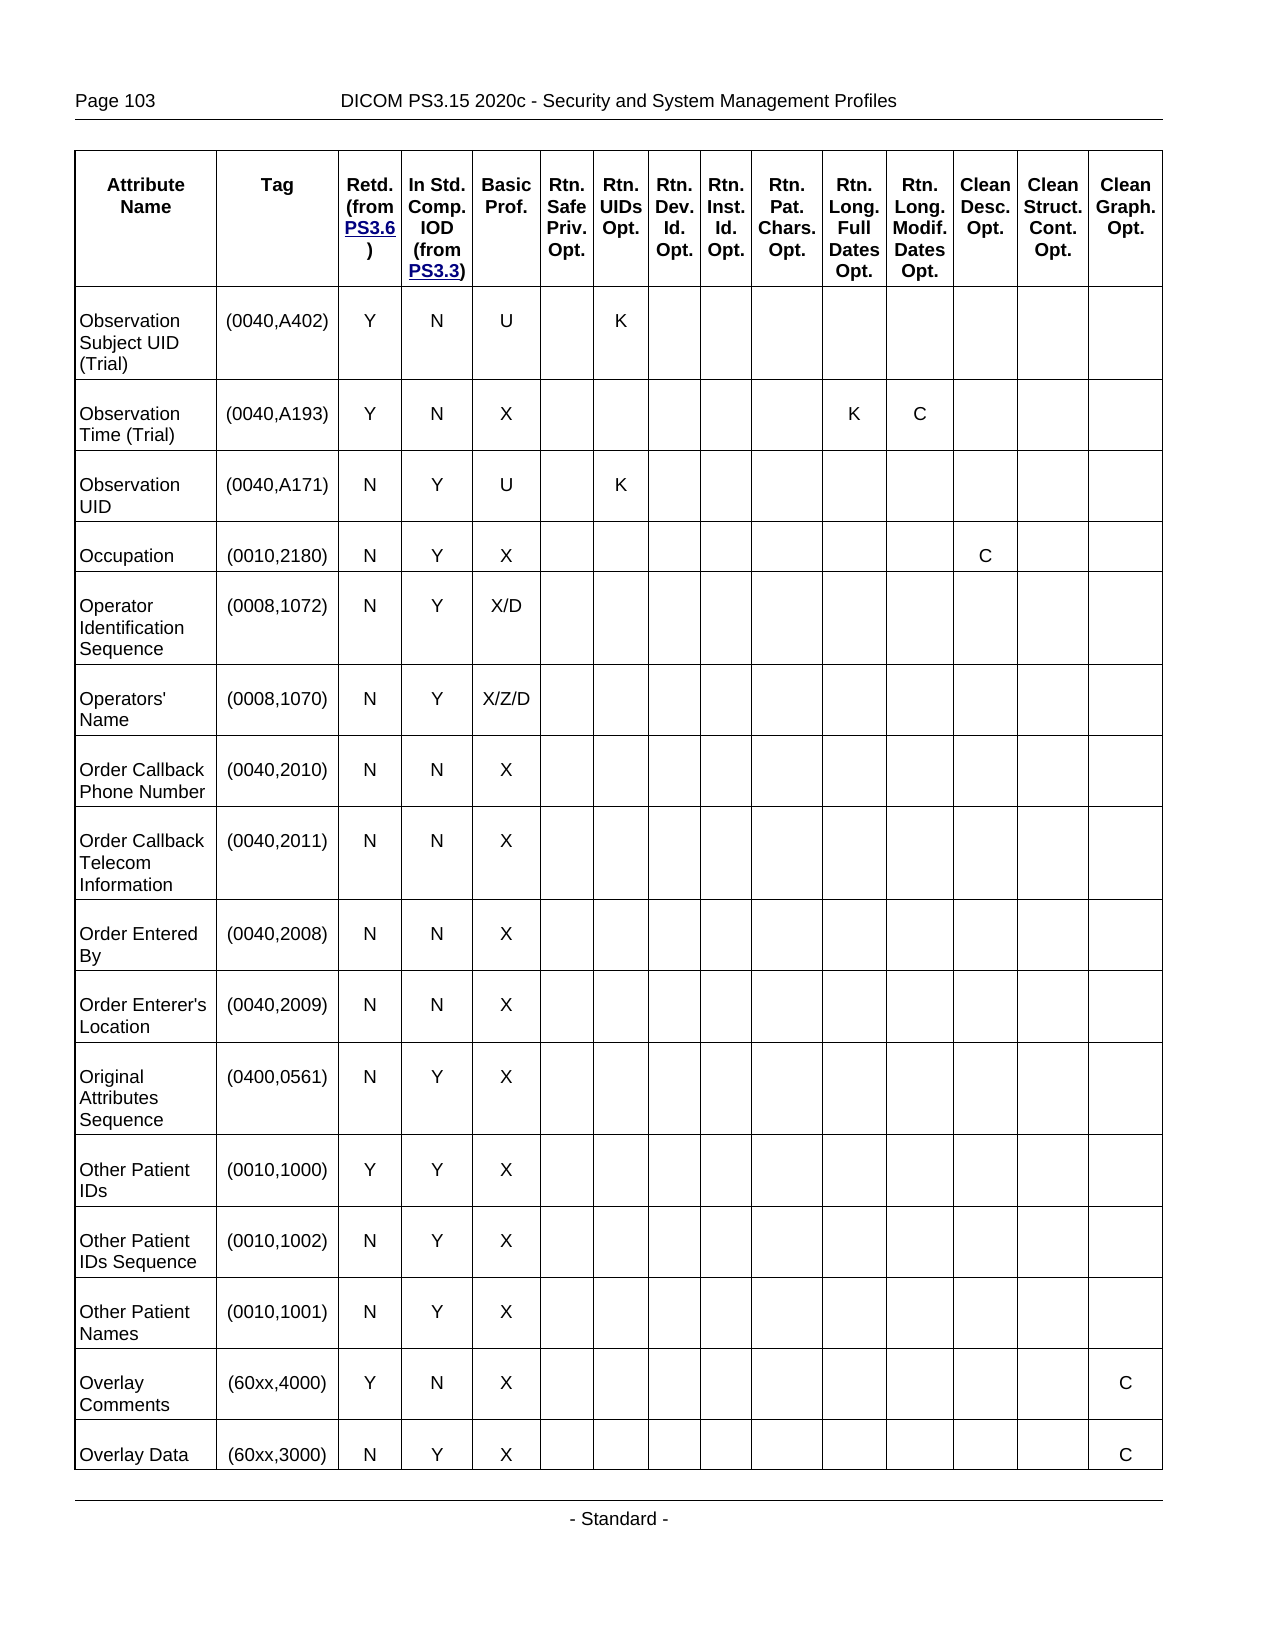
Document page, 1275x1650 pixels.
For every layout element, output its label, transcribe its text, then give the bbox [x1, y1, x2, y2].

table_cell [701, 1135, 751, 1206]
table_cell [954, 971, 1017, 1042]
table_cell [1018, 380, 1088, 450]
table_cell [701, 1207, 751, 1277]
table_cell [1089, 1207, 1162, 1277]
table_cell [649, 1207, 700, 1277]
table_cell [1089, 1135, 1162, 1206]
table_cell [541, 1043, 593, 1134]
table_cell [887, 1349, 953, 1419]
table_cell [1089, 287, 1162, 379]
table_cell Other Patient IDs [76, 1135, 216, 1206]
table_cell [1089, 572, 1162, 664]
table_cell [649, 971, 700, 1042]
table_cell [823, 1043, 886, 1134]
table_cell K [823, 380, 886, 450]
table_cell N [339, 900, 401, 970]
table_header Rtn. Long. Modif. Dates Opt. [887, 151, 953, 286]
table_cell [649, 807, 700, 899]
table_cell [823, 736, 886, 806]
table_cell [954, 380, 1017, 450]
table_cell N [402, 380, 472, 450]
table_cell [823, 1207, 886, 1277]
table_cell [823, 1278, 886, 1348]
table_cell [594, 1420, 648, 1469]
table_cell (0010,1000) [217, 1135, 338, 1206]
table_cell Occupation [76, 522, 216, 571]
table_cell Order Enterer's Location [76, 971, 216, 1042]
table_cell X [473, 1135, 540, 1206]
table_cell (0400,0561) [217, 1043, 338, 1134]
table_cell [701, 665, 751, 735]
table_cell Y [339, 1135, 401, 1206]
table_cell [887, 807, 953, 899]
table_cell [1018, 665, 1088, 735]
table_cell [887, 1278, 953, 1348]
table_cell [823, 1135, 886, 1206]
table_cell [541, 451, 593, 521]
table_cell [752, 971, 822, 1042]
table_cell [887, 287, 953, 379]
table_cell X/Z/D [473, 665, 540, 735]
table_cell [541, 1420, 593, 1469]
table_header Tag [217, 151, 338, 286]
table_cell X [473, 522, 540, 571]
table_cell [701, 572, 751, 664]
table_cell Observation UID [76, 451, 216, 521]
table_cell [649, 736, 700, 806]
table_cell N [339, 971, 401, 1042]
table_cell [1089, 1278, 1162, 1348]
table_cell N [339, 1207, 401, 1277]
table_cell Y [402, 1135, 472, 1206]
table_cell [649, 572, 700, 664]
table_cell X [473, 1278, 540, 1348]
table_cell Y [402, 1207, 472, 1277]
table_cell Y [339, 287, 401, 379]
table_cell (0040,2010) [217, 736, 338, 806]
table_cell [649, 1135, 700, 1206]
table_cell [1018, 1043, 1088, 1134]
table_cell Operators' Name [76, 665, 216, 735]
table_cell [823, 1420, 886, 1469]
table_cell Other Patient IDs Sequence [76, 1207, 216, 1277]
table_header Rtn. Dev. Id. Opt. [649, 151, 700, 286]
table_cell [1018, 1135, 1088, 1206]
table_cell [887, 665, 953, 735]
table_cell [1018, 572, 1088, 664]
table_cell [1018, 1420, 1088, 1469]
table_cell Order Callback Telecom Information [76, 807, 216, 899]
table_cell [594, 1135, 648, 1206]
table_header Rtn. Long. Full Dates Opt. [823, 151, 886, 286]
table_cell U [473, 287, 540, 379]
table_cell (0040,A171) [217, 451, 338, 521]
table_cell N [402, 736, 472, 806]
table_cell (0010,1002) [217, 1207, 338, 1277]
table_cell [649, 380, 700, 450]
table_cell [1089, 900, 1162, 970]
table_cell [1018, 1278, 1088, 1348]
table_cell [701, 1278, 751, 1348]
table_cell Y [339, 380, 401, 450]
table_cell [823, 1349, 886, 1419]
table_cell [701, 451, 751, 521]
table_cell [954, 1278, 1017, 1348]
table_cell [649, 1043, 700, 1134]
table_cell [1089, 665, 1162, 735]
table_cell [541, 900, 593, 970]
table_cell [701, 971, 751, 1042]
table_cell [541, 1278, 593, 1348]
table_header Attribute Name [76, 151, 216, 286]
table_cell Y [402, 522, 472, 571]
table_cell [823, 971, 886, 1042]
table_cell [701, 1043, 751, 1134]
table_cell [752, 807, 822, 899]
table_cell X [473, 900, 540, 970]
table_cell [1018, 736, 1088, 806]
table_cell [887, 451, 953, 521]
table_cell [649, 1278, 700, 1348]
table_cell [954, 1135, 1017, 1206]
table_cell [752, 287, 822, 379]
table_cell [1018, 1207, 1088, 1277]
table_cell [752, 451, 822, 521]
table_cell (0008,1070) [217, 665, 338, 735]
table_cell [594, 522, 648, 571]
table_cell N [339, 1420, 401, 1469]
table_cell N [402, 1349, 472, 1419]
table_cell [954, 665, 1017, 735]
table_cell [954, 451, 1017, 521]
table_cell (0010,2180) [217, 522, 338, 571]
table_cell X [473, 1207, 540, 1277]
table_cell [1089, 522, 1162, 571]
table_cell [752, 1135, 822, 1206]
table_cell (60xx,4000) [217, 1349, 338, 1419]
table_cell [701, 287, 751, 379]
table_cell [649, 522, 700, 571]
table_cell C [1089, 1349, 1162, 1419]
table_header Rtn. Inst. Id. Opt. [701, 151, 751, 286]
table_cell [1089, 971, 1162, 1042]
table_cell (0040,2008) [217, 900, 338, 970]
table_cell [887, 900, 953, 970]
table_cell [1089, 380, 1162, 450]
table_cell [594, 1043, 648, 1134]
table_header Clean Struct. Cont. Opt. [1018, 151, 1088, 286]
table_header In Std. Comp. IOD (from PS3.3) [402, 151, 472, 286]
table_cell Other Patient Names [76, 1278, 216, 1348]
table_cell N [339, 1278, 401, 1348]
table_header Rtn. UIDs Opt. [594, 151, 648, 286]
table_cell [541, 807, 593, 899]
table_cell Observation Subject UID (Trial) [76, 287, 216, 379]
table_cell [541, 971, 593, 1042]
table_cell N [339, 572, 401, 664]
table_header Rtn. Pat. Chars. Opt. [752, 151, 822, 286]
table_cell [1018, 451, 1088, 521]
table_cell Original Attributes Sequence [76, 1043, 216, 1134]
table_cell N [339, 665, 401, 735]
table_cell [649, 451, 700, 521]
table_cell K [594, 287, 648, 379]
table_cell (0040,2009) [217, 971, 338, 1042]
table_cell [649, 1349, 700, 1419]
table_cell X [473, 971, 540, 1042]
table_cell [752, 900, 822, 970]
table_cell [823, 451, 886, 521]
table_header Basic Prof. [473, 151, 540, 286]
table_cell [752, 572, 822, 664]
table_cell [541, 1349, 593, 1419]
table_cell [594, 900, 648, 970]
table_cell [1018, 900, 1088, 970]
table_cell [701, 1349, 751, 1419]
table_cell [954, 287, 1017, 379]
table_cell X [473, 1349, 540, 1419]
table_cell [541, 572, 593, 664]
table_cell [541, 380, 593, 450]
table_cell [1018, 1349, 1088, 1419]
table_cell [752, 665, 822, 735]
table_cell [823, 807, 886, 899]
table_cell N [402, 971, 472, 1042]
table_cell [594, 1349, 648, 1419]
table_cell [594, 807, 648, 899]
table_cell [541, 287, 593, 379]
table_cell [701, 380, 751, 450]
table_cell Y [402, 1420, 472, 1469]
table_cell [594, 1278, 648, 1348]
table_cell (0040,2011) [217, 807, 338, 899]
table_cell [594, 971, 648, 1042]
table_cell [954, 900, 1017, 970]
table_cell [752, 1349, 822, 1419]
table_cell [541, 522, 593, 571]
table_header Rtn. Safe Priv. Opt. [541, 151, 593, 286]
table_cell Observation Time (Trial) [76, 380, 216, 450]
table_cell [594, 665, 648, 735]
table_cell [1018, 807, 1088, 899]
table_cell Y [402, 665, 472, 735]
table_cell [752, 1420, 822, 1469]
table_cell K [594, 451, 648, 521]
table_cell Operator Identification Sequence [76, 572, 216, 664]
table_header Retd. (from PS3.6) [339, 151, 401, 286]
table_cell X [473, 380, 540, 450]
table_cell [701, 736, 751, 806]
table_cell (0010,1001) [217, 1278, 338, 1348]
table_cell [823, 665, 886, 735]
table_cell [594, 572, 648, 664]
table_cell (60xx,3000) [217, 1420, 338, 1469]
table_cell N [402, 807, 472, 899]
table_cell N [402, 287, 472, 379]
table_cell Y [402, 451, 472, 521]
table_cell C [954, 522, 1017, 571]
table_cell X [473, 1043, 540, 1134]
table_cell [752, 736, 822, 806]
table_cell [701, 522, 751, 571]
table_cell [954, 1207, 1017, 1277]
table_cell [701, 900, 751, 970]
table_cell (0040,A402) [217, 287, 338, 379]
table_cell [954, 1420, 1017, 1469]
table_cell [1089, 451, 1162, 521]
table_cell Overlay Data [76, 1420, 216, 1469]
table_cell X [473, 736, 540, 806]
table_cell C [887, 380, 953, 450]
table_cell [541, 1207, 593, 1277]
table_cell [887, 1420, 953, 1469]
table_cell [887, 1207, 953, 1277]
table_cell [649, 665, 700, 735]
table_cell [823, 522, 886, 571]
table_cell [752, 1207, 822, 1277]
table_cell [887, 971, 953, 1042]
table_cell [823, 572, 886, 664]
table_cell [887, 736, 953, 806]
table_cell N [339, 807, 401, 899]
table_cell [752, 1278, 822, 1348]
table_cell N [339, 451, 401, 521]
table_cell [701, 807, 751, 899]
table_cell Y [402, 1043, 472, 1134]
table_cell [954, 807, 1017, 899]
table_cell [541, 736, 593, 806]
table_cell [887, 1135, 953, 1206]
table_cell [594, 1207, 648, 1277]
table_cell [752, 380, 822, 450]
table_cell [649, 1420, 700, 1469]
table_cell [823, 900, 886, 970]
table_cell [823, 287, 886, 379]
table_cell Overlay Comments [76, 1349, 216, 1419]
table_cell N [402, 900, 472, 970]
table_cell [1089, 736, 1162, 806]
table_cell [954, 1043, 1017, 1134]
table_cell [649, 287, 700, 379]
table_cell [541, 1135, 593, 1206]
table_cell [1018, 522, 1088, 571]
table_header Clean Graph. Opt. [1089, 151, 1162, 286]
table_cell [1089, 807, 1162, 899]
table_cell [541, 665, 593, 735]
table_cell X [473, 807, 540, 899]
table_cell C [1089, 1420, 1162, 1469]
table_cell N [339, 736, 401, 806]
table_cell [954, 572, 1017, 664]
table_cell Y [402, 1278, 472, 1348]
table_cell [1089, 1043, 1162, 1134]
table_cell [1018, 971, 1088, 1042]
table_cell (0040,A193) [217, 380, 338, 450]
table_cell N [339, 1043, 401, 1134]
table_header Clean Desc. Opt. [954, 151, 1017, 286]
table_cell [1018, 287, 1088, 379]
table_cell Y [402, 572, 472, 664]
table_cell [649, 900, 700, 970]
table_cell U [473, 451, 540, 521]
table_cell [594, 380, 648, 450]
table_cell [701, 1420, 751, 1469]
table_cell [954, 736, 1017, 806]
table_cell Y [339, 1349, 401, 1419]
table_cell [752, 1043, 822, 1134]
table_cell X [473, 1420, 540, 1469]
table_cell Order Entered By [76, 900, 216, 970]
table_cell [954, 1349, 1017, 1419]
table_cell [752, 522, 822, 571]
table_cell N [339, 522, 401, 571]
table_cell Order Callback Phone Number [76, 736, 216, 806]
table_cell [887, 1043, 953, 1134]
table_cell [887, 572, 953, 664]
table_cell [594, 736, 648, 806]
table_cell X/D [473, 572, 540, 664]
table_cell [887, 522, 953, 571]
table_cell (0008,1072) [217, 572, 338, 664]
